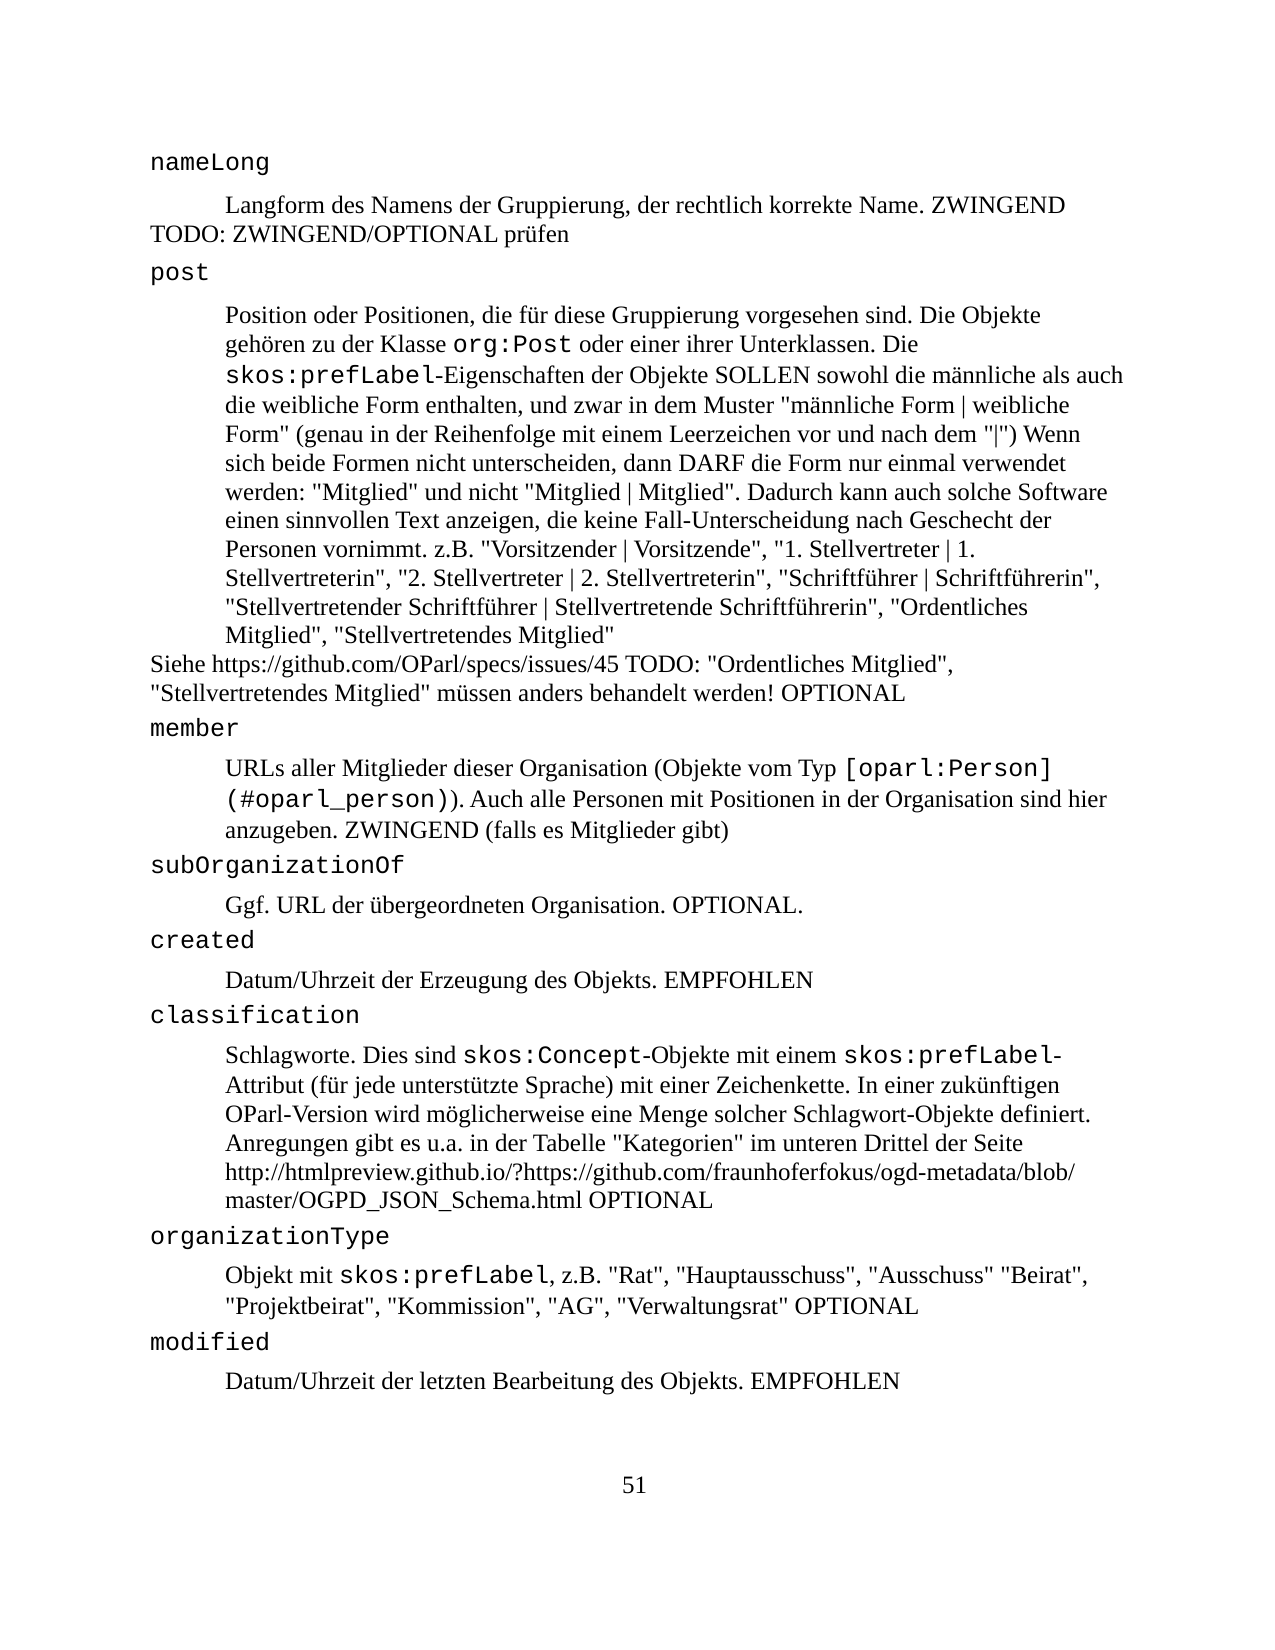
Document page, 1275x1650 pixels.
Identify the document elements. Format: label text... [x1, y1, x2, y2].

text Ggf. URL der übergeordneten Organisation. OPTIONAL. [225, 890, 1125, 918]
text URLs aller Mitglieder dieser Organisation (Objekte vom Typ [oparl:Person](#oparl_person)). Auch alle Personen mit Positionen in der Organisation sind hier anzugeben. ZWINGEND (falls es Mitglieder gibt) [225, 753, 1125, 843]
text nameLong [150, 150, 1125, 178]
text modified [150, 1329, 1125, 1357]
text Schlagworte. Dies sind skos:Concept-Objekte mit einem skos:prefLabel-Attribut (für jede unterstützte Sprache) mit einer Zeichenkette. In einer zukünftigen OParl-Version wird möglicherweise eine Menge solcher Schlagwort-Objekte definiert. Anregungen gibt es u.a. in der Tabelle "Kategorien" im unteren Drittel der Seite http://htmlpreview.github.io/?https://github.com/fraunhoferfokus/ogd-metadata/blob/master/OGPD_JSON_Schema.html OPTIONAL [225, 1040, 1125, 1214]
text Position oder Positionen, die für diese Gruppierung vorgesehen sind. Die Objekte gehören zu der Klasse org:Post oder einer ihrer Unterklassen. Die skos:prefLabel-Eigenschaften der Objekte SOLLEN sowohl die männliche als auch die weibliche Form enthalten, und zwar in dem Muster "männliche Form | weibliche Form" (genau in der Reihenfolge mit einem Leerzeichen vor und nach dem "|") Wenn sich beide Formen nicht unterscheiden, dann DARF die Form nur einmal verwendet werden: "Mitglied" und nicht "Mitglied | Mitglied". Dadurch kann auch solche Software einen sinnvollen Text anzeigen, die keine Fall-Unterscheidung nach Geschecht der Personen vornimmt. z.B. "Vorsitzender | Vorsitzende", "1. Stellvertreter | 1. Stellvertreterin", "2. Stellvertreter | 2. Stellvertreterin", "Schriftführer | Schriftführerin", "Stellvertretender Schriftführer | Stellvertretende Schriftführerin", "Ordentliches Mitglied", "Stellvertretendes Mitglied" [225, 300, 1125, 649]
text Objekt mit skos:prefLabel, z.B. "Rat", "Hauptausschuss", "Ausschuss" "Beirat", "Projektbeirat", "Kommission", "AG", "Verwaltungsrat" OPTIONAL [225, 1261, 1125, 1320]
text Datum/Uhrzeit der letzten Bearbeitung des Objekts. EMPFOHLEN [225, 1366, 1125, 1395]
text created [150, 927, 1125, 956]
text organizationType [150, 1223, 1125, 1252]
text Langform des Namens der Gruppierung, der rechtlich korrekte Name. ZWINGEND [225, 190, 1125, 219]
text Siehe https://github.com/OParl/specs/issues/45 TODO: "Ordentliches Mitglied", "Stellvertretendes Mitglied" müssen anders behandelt werden! OPTIONAL [150, 649, 1125, 707]
text TODO: ZWINGEND/OPTIONAL prüfen [150, 219, 1125, 248]
text post [150, 260, 1125, 288]
text subOrganizationOf [150, 852, 1125, 881]
text member [150, 716, 1125, 744]
text Datum/Uhrzeit der Erzeugung des Objekts. EMPFOHLEN [225, 965, 1125, 993]
text classification [150, 1002, 1125, 1031]
